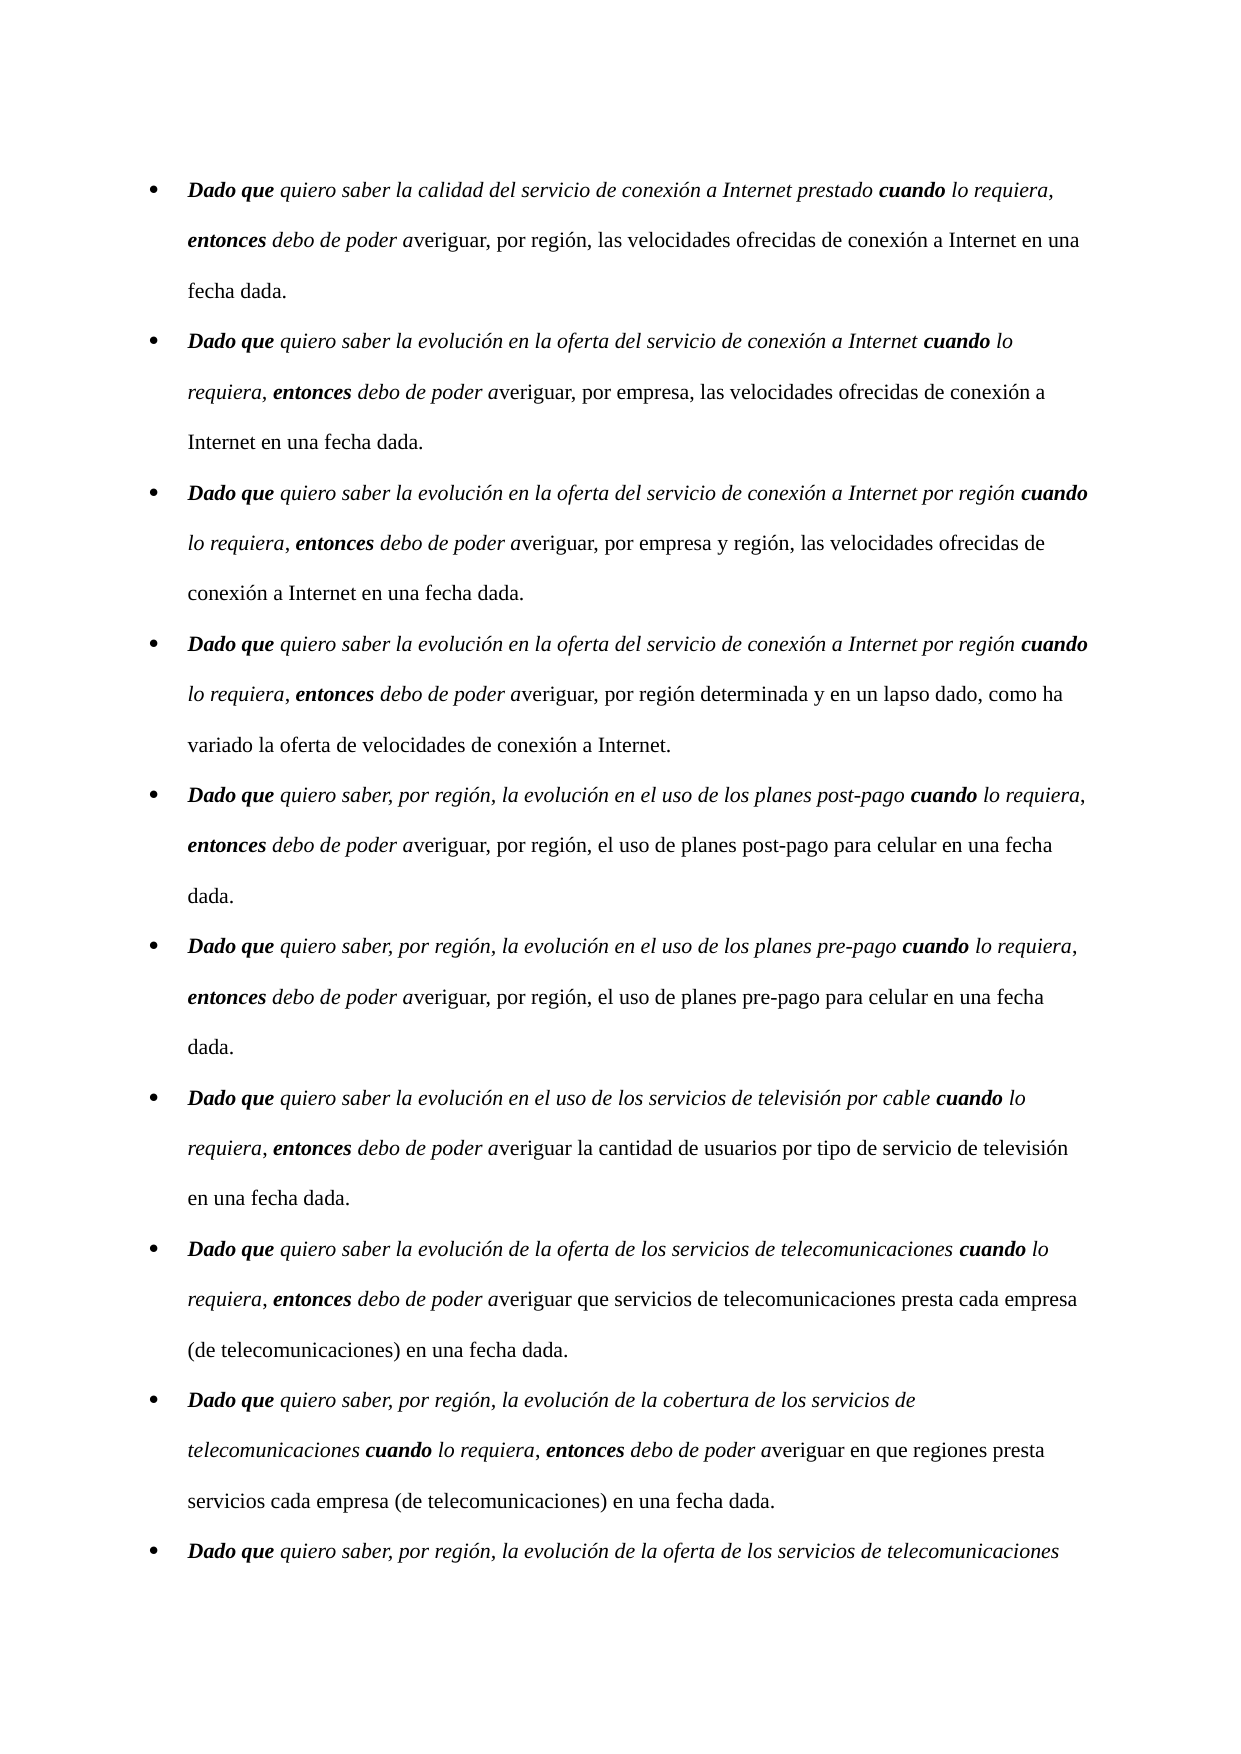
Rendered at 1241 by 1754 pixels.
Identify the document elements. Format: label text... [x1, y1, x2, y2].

list Dado que quiero saber la calidad del servicio de conexión a Internet prestado cuando lo requiera, entonces debo de poder averiguar, por región, las velocidades ofrecidas de conexión a Internet en una fecha dada. [150, 177, 1090, 303]
list Dado que quiero saber, por región, la evolución en el uso de los planes post-pago cuando lo requiera, entonces debo de poder averiguar, por región, el uso de planes post-pago para celular en una fecha dada. [150, 782, 1090, 908]
list Dado que quiero saber la evolución en el uso de los servicios de televisión por cable cuando lo requiera, entonces debo de poder averiguar la cantidad de usuarios por tipo de servicio de televisión en una fecha dada. [150, 1084, 1090, 1211]
list Dado que quiero saber la evolución de la oferta de los servicios de telecomunicaciones cuando lo requiera, entonces debo de poder averiguar que servicios de telecomunicaciones presta cada empresa (de telecomunicaciones) en una fecha dada. [150, 1236, 1090, 1362]
list Dado que quiero saber la evolución en la oferta del servicio de conexión a Internet cuando lo requiera, entonces debo de poder averiguar, por empresa, las velocidades ofrecidas de conexión a Internet en una fecha dada. [150, 328, 1090, 454]
list Dado que quiero saber, por región, la evolución de la oferta de los servicios de telecomunicaciones [150, 1538, 1090, 1563]
list Dado que quiero saber la evolución en la oferta del servicio de conexión a Internet por región cuando lo requiera, entonces debo de poder averiguar, por empresa y región, las velocidades ofrecidas de conexión a Internet en una fecha dada. [150, 479, 1090, 606]
list Dado que quiero saber, por región, la evolución en el uso de los planes pre-pago cuando lo requiera, entonces debo de poder averiguar, por región, el uso de planes pre-pago para celular en una fecha dada. [150, 933, 1090, 1059]
list Dado que quiero saber la evolución en la oferta del servicio de conexión a Internet por región cuando lo requiera, entonces debo de poder averiguar, por región determinada y en un lapso dado, como ha variado la oferta de velocidades de conexión a Internet. [150, 631, 1090, 757]
list Dado que quiero saber, por región, la evolución de la cobertura de los servicios de telecomunicaciones cuando lo requiera, entonces debo de poder averiguar en que regiones presta servicios cada empresa (de telecomunicaciones) en una fecha dada. [150, 1387, 1090, 1513]
